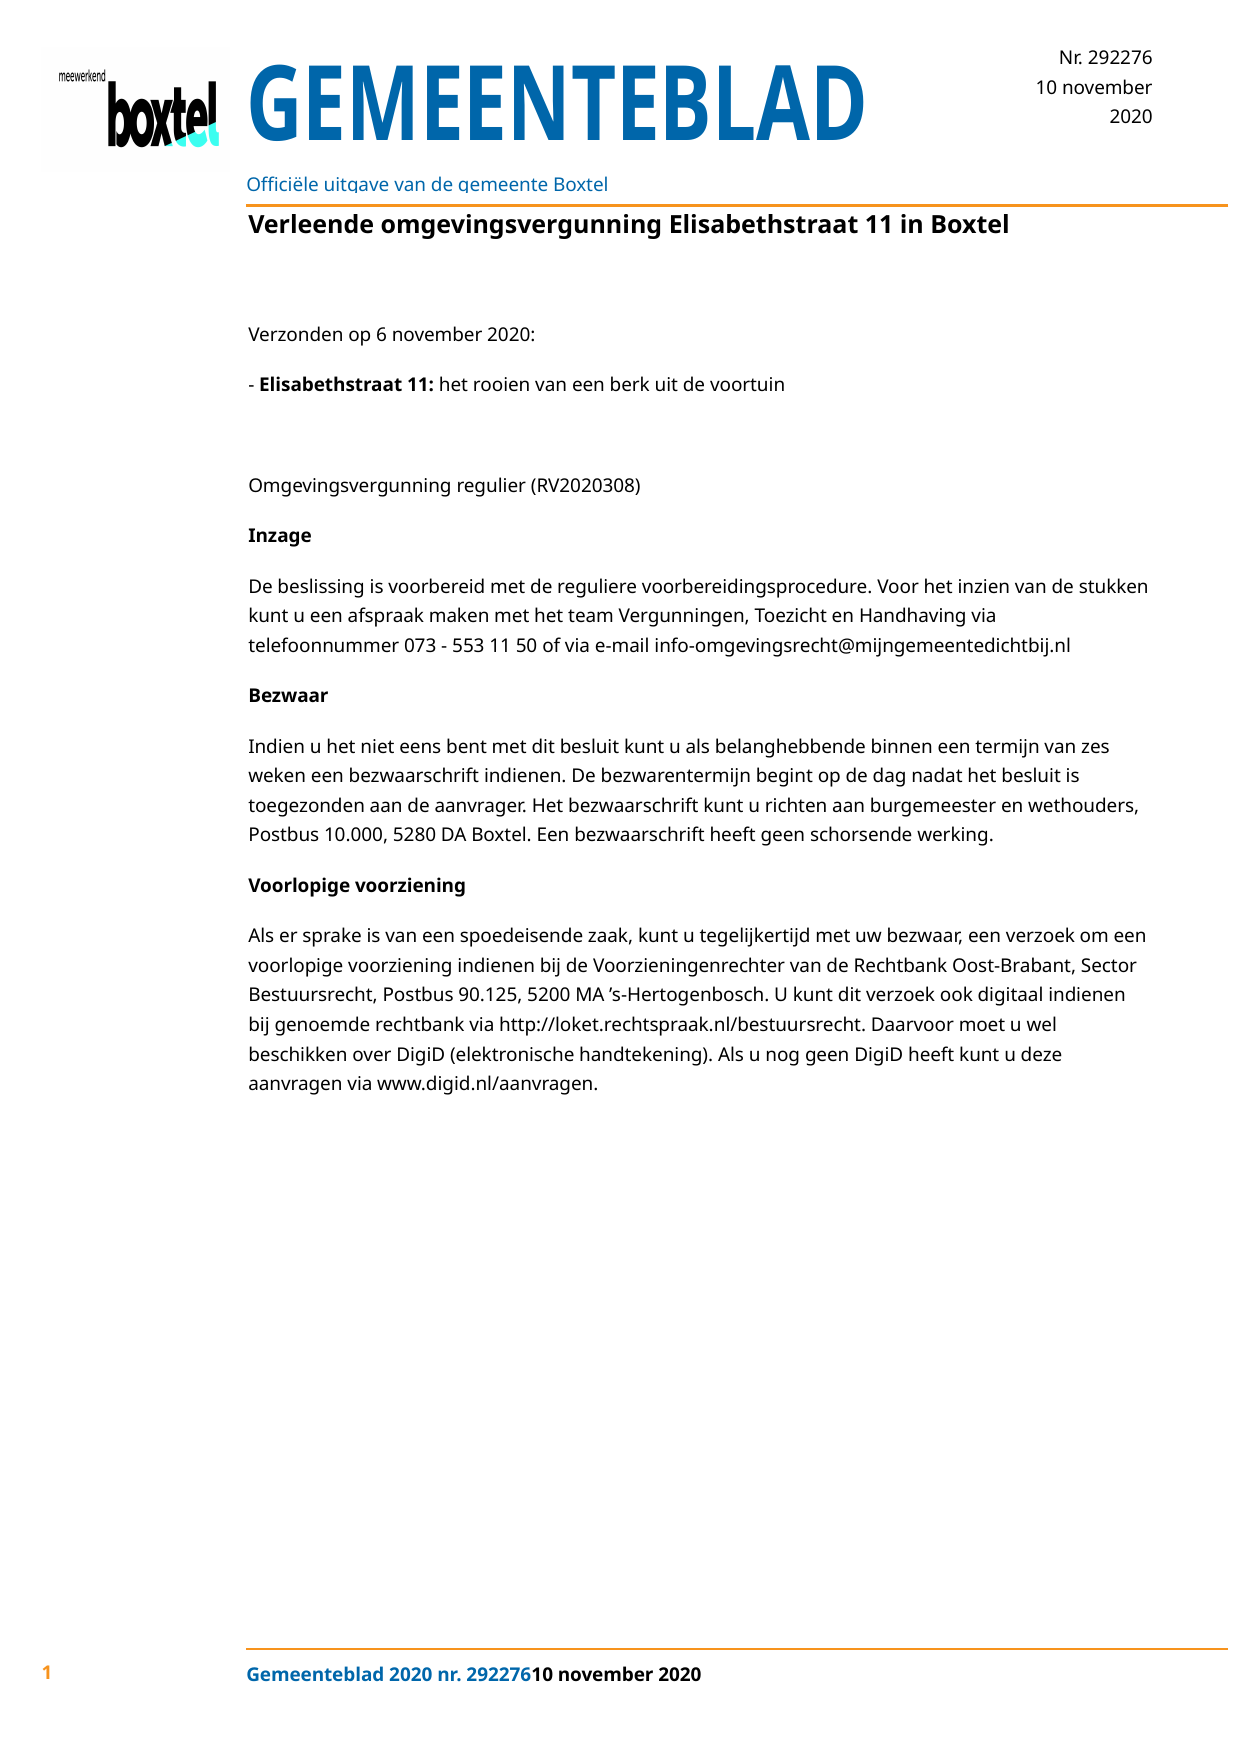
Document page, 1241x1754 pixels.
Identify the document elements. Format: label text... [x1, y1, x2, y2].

text Verzonden op 6 november 2020: [248, 321, 1152, 346]
text Verleende omgevingsvergunning Elisabethstraat 11 in Boxtel [248, 207, 1152, 241]
text Bezwaar [248, 682, 1152, 708]
text - Elisabethstraat 11: het rooien van een berk uit de voortuin [248, 371, 1152, 397]
text Indien u het niet eens bent met dit besluit kunt u als belanghebbende binnen een termijn van zes weken een bezwaarschrift indienen. De bezwarentermijn begint op de dag nadat het besluit is toegezonden aan de aanvrager. Het bezwaarschrift kunt u richten aan burgemeester en wethouders, Postbus 10.000, 5280 DA Boxtel. Een bezwaarschrift heeft geen schorsende werking. [248, 733, 1152, 847]
picture [41, 47, 231, 172]
text Voorlopige voorziening [248, 872, 1152, 898]
text Als er sprake is van een spoedeisende zaak, kunt u tegelijkertijd met uw bezwaar, een verzoek om een voorlopige voorziening indienen bij de Voorzieningenrechter van de Rechtbank Oost-Brabant, Sector Bestuursrecht, Postbus 90.125, 5200 MA ’s-Hertogenbosch. U kunt dit verzoek ook digitaal indienen bij genoemde rechtbank via http://loket.rechtspraak.nl/bestuursrecht. Daarvoor moet u wel beschikken over DigiD (elektronische handtekening). Als u nog geen DigiD heeft kunt u deze aanvragen via www.digid.nl/aanvragen. [248, 922, 1152, 1096]
text Omgevingsvergunning regulier (RV2020308) [248, 472, 1152, 498]
text De beslissing is voorbereid met de reguliere voorbereidingsprocedure. Voor het inzien van de stukken kunt u een afspraak maken met het team Vergunningen, Toezicht en Handhaving via telefoonnummer 073 - 553 11 50 of via e-mail info-omgevingsrecht@mijngemeentedichtbij.nl [248, 573, 1152, 658]
text Inzage [248, 522, 1152, 548]
